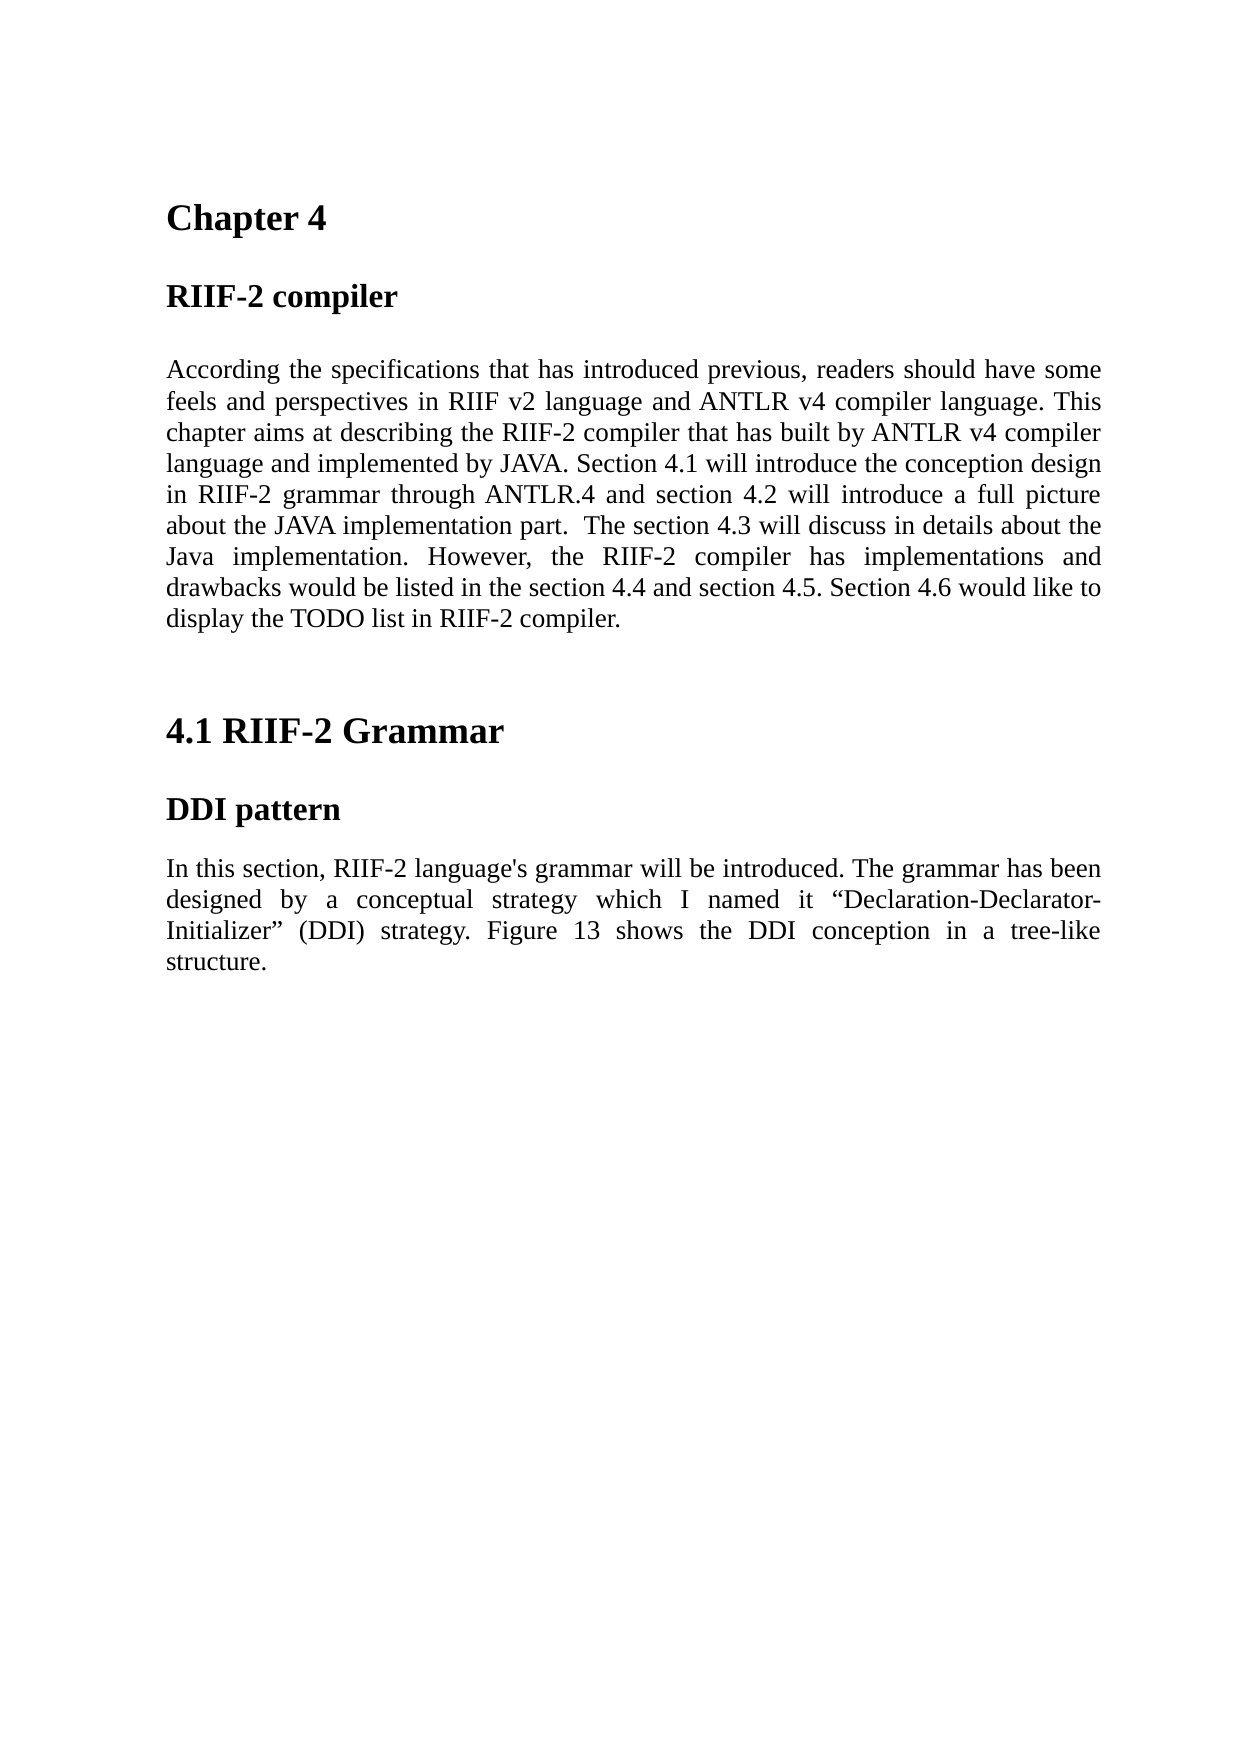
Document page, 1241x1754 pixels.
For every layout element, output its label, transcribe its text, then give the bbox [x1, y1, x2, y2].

text According the specifications that has introduced previous, readers should have some feels and perspectives in RIIF v2 language and ANTLR v4 compiler language. This chapter aims at describing the RIIF-2 compiler that has built by ANTLR v4 compiler language and implemented by JAVA. Section 4.1 will introduce the conception design in RIIF-2 grammar through ANTLR.4 and section 4.2 will introduce a full picture about the JAVA implementation part. The section 4.3 will discuss in details about the Java implementation. However, the RIIF-2 compiler has implementations and drawbacks would be listed in the section 4.4 and section 4.5. Section 4.6 would like to display the TODO list in RIIF-2 compiler. [166, 353, 1103, 634]
text DDI pattern [166, 789, 1103, 828]
text Chapter 4 [166, 195, 1103, 238]
text 4.1 RIIF-2 Grammar [166, 708, 1103, 751]
text In this section, RIIF-2 language's grammar will be introduced. The grammar has been designed by a conceptual strategy which I named it “Declaration-Declarator-Initializer” (DDI) strategy. Figure 13 shows the DDI conception in a tree-like structure. [166, 852, 1103, 976]
text RIIF-2 compiler [166, 277, 1103, 315]
